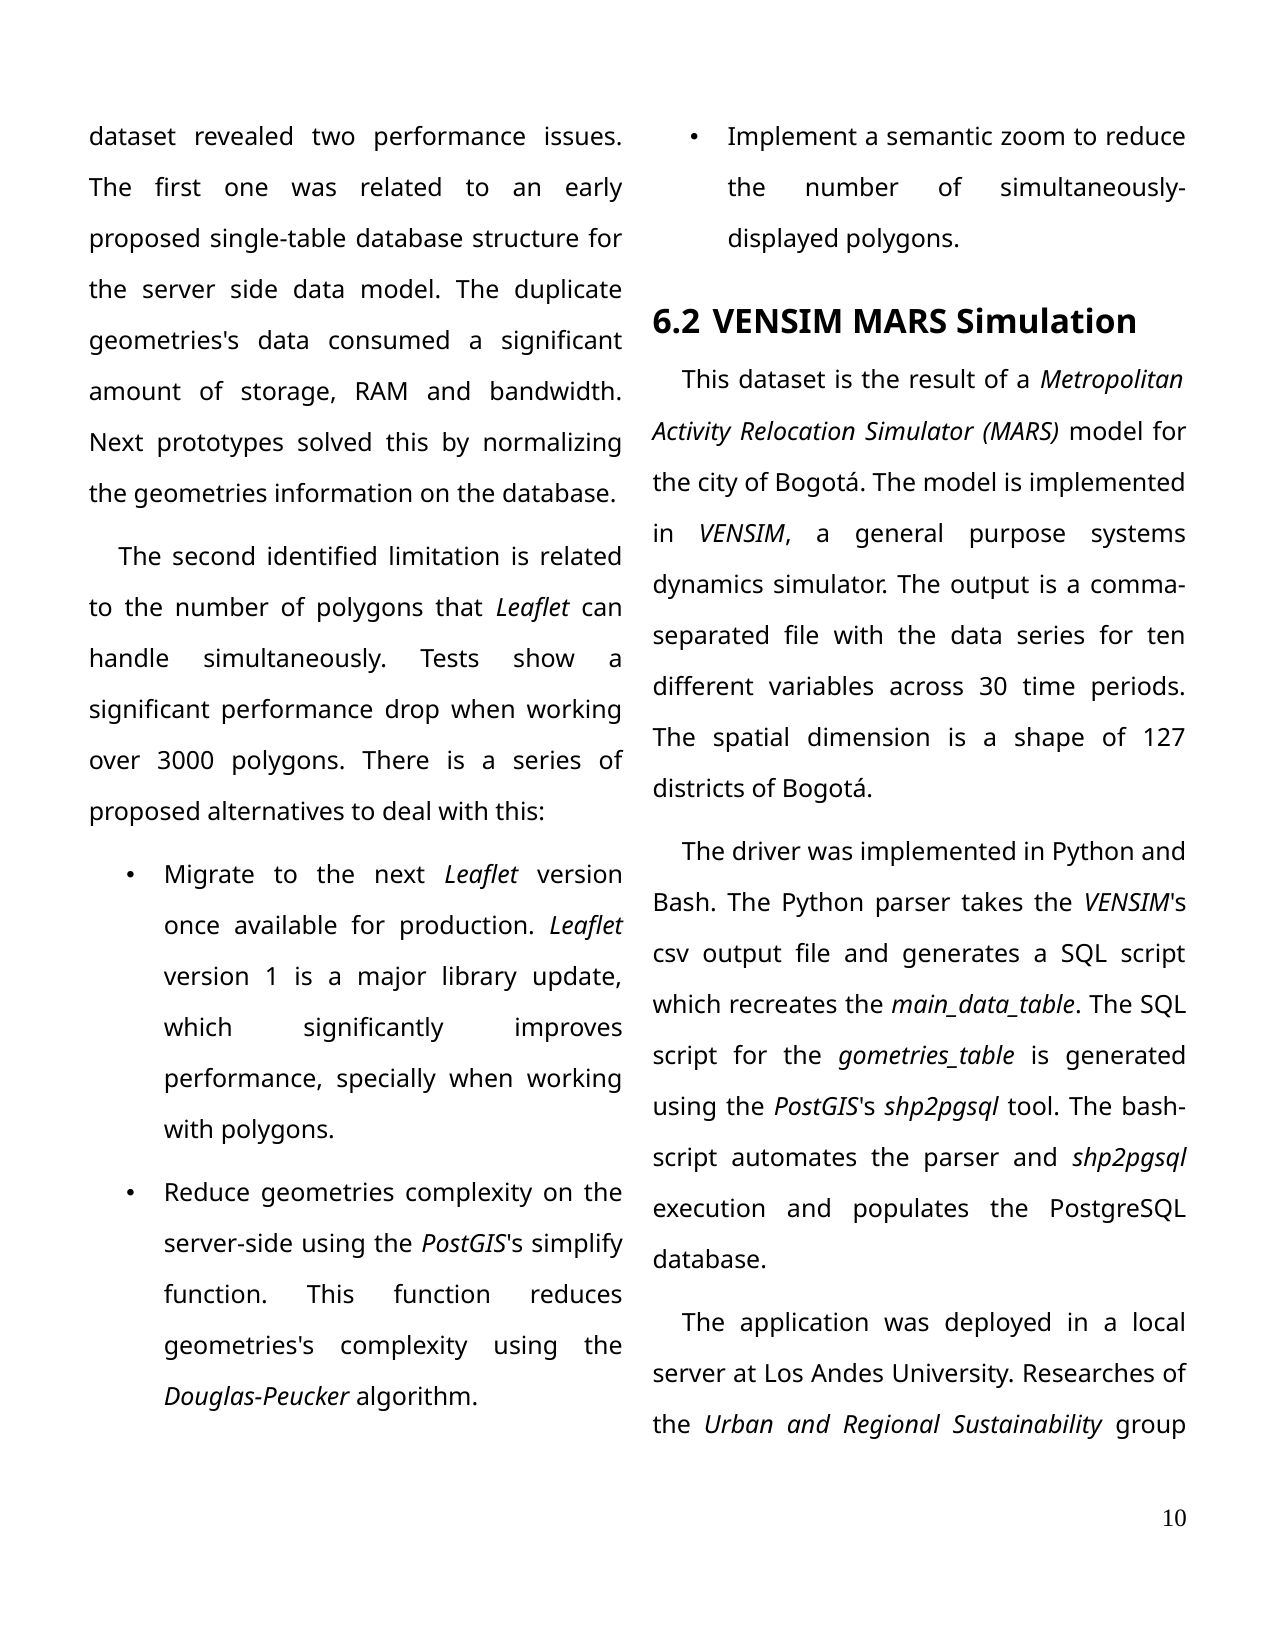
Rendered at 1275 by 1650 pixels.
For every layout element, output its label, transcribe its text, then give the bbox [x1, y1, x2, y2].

text The driver was implemented in Python and Bash. The Python parser takes the VENSIM's csv output file and generates a SQL script which recreates the main_data_table. The SQL script for the gometries_table is generated using the PostGIS's shp2pgsql tool. The bash-script automates the parser and shp2pgsql execution and populates the PostgreSQL database. [652, 833, 1186, 1276]
text dataset revealed two performance issues. The first one was related to an early proposed single-table database structure for the server side data model. The duplicate geometries's data consumed a significant amount of storage, RAM and bandwidth. Next prototypes solved this by normalizing the geometries information on the database. [88, 118, 623, 509]
list Reduce geometries complexity on the server-side using the PostGIS's simplify function. This function reduces geometries's complexity using the Douglas-Peucker algorithm. [126, 1174, 623, 1413]
text The application was deployed in a local server at Los Andes University. Researches of the Urban and Regional Sustainability group [652, 1305, 1186, 1441]
text The second identified limitation is related to the number of polygons that Leaflet can handle simultaneously. Tests show a significant performance drop when working over 3000 polygons. There is a series of proposed alternatives to deal with this: [88, 538, 623, 828]
list Migrate to the next Leaflet version once available for production. Leaflet version 1 is a major library update, which significantly improves performance, specially when working with polygons. [126, 856, 623, 1146]
subtitle VENSIM MARS Simulation [652, 298, 1186, 344]
text This dataset is the result of a Metropolitan Activity Relocation Simulator (MARS) model for the city of Bogotá. The model is implemented in VENSIM, a general purpose systems dynamics simulator. The output is a comma-separated file with the data series for ten different variables across 30 time periods. The spatial dimension is a shape of 127 districts of Bogotá. [652, 362, 1186, 804]
list Implement a semantic zoom to reduce the number of simultaneously-displayed polygons. [690, 118, 1186, 254]
